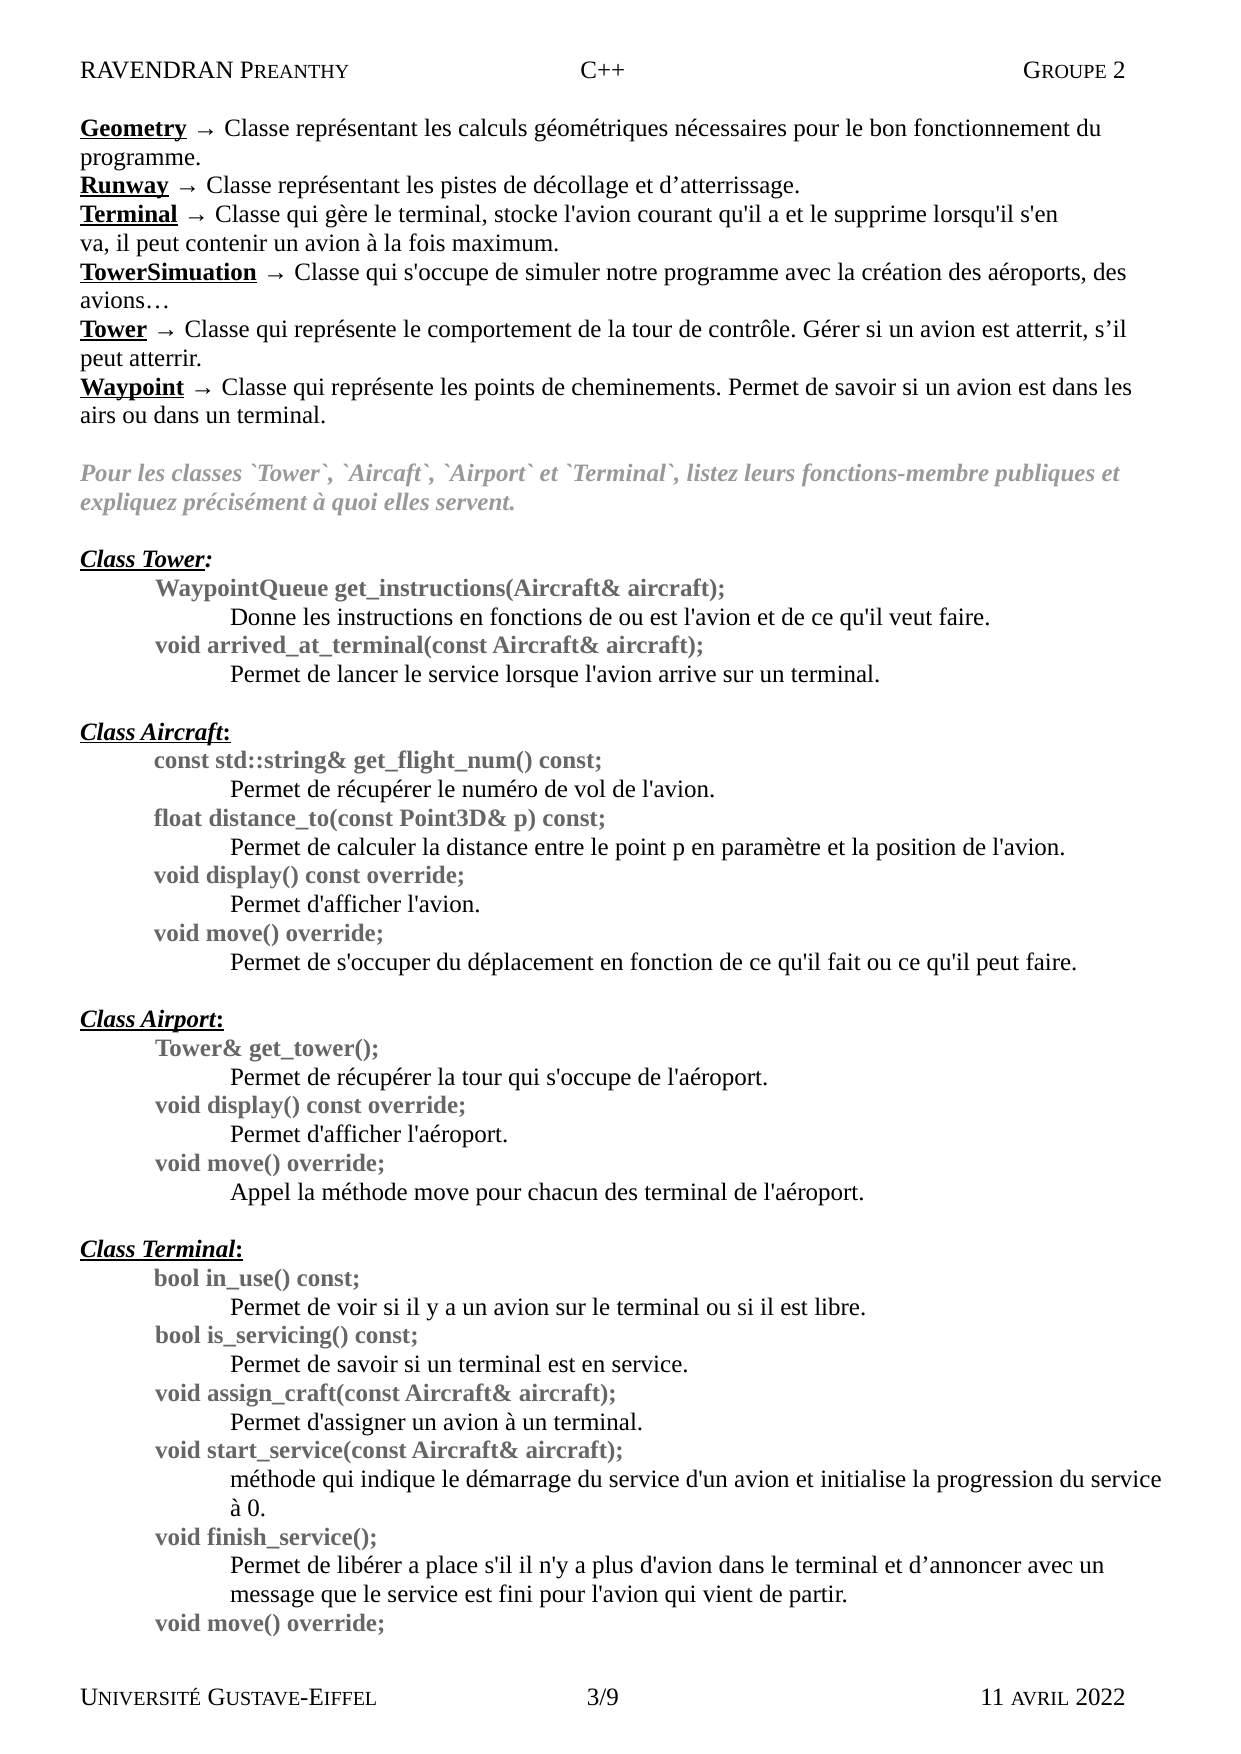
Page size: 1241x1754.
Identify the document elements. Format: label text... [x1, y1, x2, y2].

text Class Tower: [80, 544, 1166, 573]
text float distance_to(const Point3D& p) const; [153, 803, 1166, 832]
text void move() override; [80, 1148, 1166, 1177]
text Class Aircraft: [80, 717, 1166, 745]
text Permet de savoir si un terminal est en service. [80, 1349, 1166, 1378]
text Permet de calculer la distance entre le point p en paramètre et la position de l'avion. [153, 832, 1166, 860]
text const std::string& get_flight_num() const; [153, 745, 1166, 774]
text va, il peut contenir un avion à la fois maximum. [80, 228, 1166, 257]
text Geometry → Classe représentant les calculs géométriques nécessaires pour le bon fonctionnement du programme. [80, 113, 1166, 170]
text Tower& get_tower(); [80, 1033, 1166, 1062]
text Permet de lancer le service lorsque l'avion arrive sur un terminal. [80, 659, 1166, 688]
text bool in_use() const; [153, 1263, 1166, 1292]
text void assign_craft(const Aircraft& aircraft); [80, 1378, 1166, 1407]
text Tower → Classe qui représente le comportement de la tour de contrôle. Gérer si un avion est atterrit, s’il peut atterrir. [80, 314, 1166, 372]
text void arrived_at_terminal(const Aircraft& aircraft); [80, 630, 1166, 659]
text Pour les classes `Tower`, `Aircaft`, `Airport` et `Terminal`, listez leurs fonctions-membre publiques et expliquez précisément à quoi elles servent. [80, 458, 1166, 515]
text Permet de s'occuper du déplacement en fonction de ce qu'il fait ou ce qu'il peut faire. [153, 947, 1166, 975]
text TowerSimuation → Classe qui s'occupe de simuler notre programme avec la création des aéroports, des avions… [80, 257, 1166, 314]
text Appel la méthode move pour chacun des terminal de l'aéroport. [80, 1177, 1166, 1205]
text Permet de voir si il y a un avion sur le terminal ou si il est libre. [80, 1292, 1166, 1320]
text Terminal → Classe qui gère le terminal, stocke l'avion courant qu'il a et le supprime lorsqu'il s'en [80, 199, 1166, 228]
text WaypointQueue get_instructions(Aircraft& aircraft); [80, 573, 1166, 602]
text Permet de récupérer la tour qui s'occupe de l'aéroport. [80, 1062, 1166, 1090]
text Waypoint → Classe qui représente les points de cheminements. Permet de savoir si un avion est dans les airs ou dans un terminal. [80, 372, 1166, 429]
text void move() override; [153, 918, 1166, 947]
text void start_service(const Aircraft& aircraft); [80, 1435, 1166, 1464]
text Permet d'assigner un avion à un terminal. [80, 1407, 1166, 1435]
text void move() override; [80, 1608, 1166, 1637]
text Permet d'afficher l'avion. [153, 889, 1166, 918]
text void finish_service(); [80, 1522, 1166, 1550]
text Class Airport: [80, 1004, 1166, 1033]
text void display() const override; [80, 1090, 1166, 1119]
text Permet d'afficher l'aéroport. [80, 1119, 1166, 1148]
text void display() const override; [153, 860, 1166, 889]
text Runway → Classe représentant les pistes de décollage et d’atterrissage. [80, 170, 1166, 199]
text Permet de libérer a place s'il il n'y a plus d'avion dans le terminal et d’annoncer avec un message que le service est fini pour l'avion qui vient de partir. [80, 1550, 1166, 1608]
text bool is_servicing() const; [80, 1320, 1166, 1349]
text Class Terminal: [80, 1234, 1166, 1263]
text Donne les instructions en fonctions de ou est l'avion et de ce qu'il veut faire. [80, 602, 1166, 630]
text méthode qui indique le démarrage du service d'un avion et initialise la progression du service à 0. [80, 1464, 1166, 1522]
text Permet de récupérer le numéro de vol de l'avion. [153, 774, 1166, 803]
